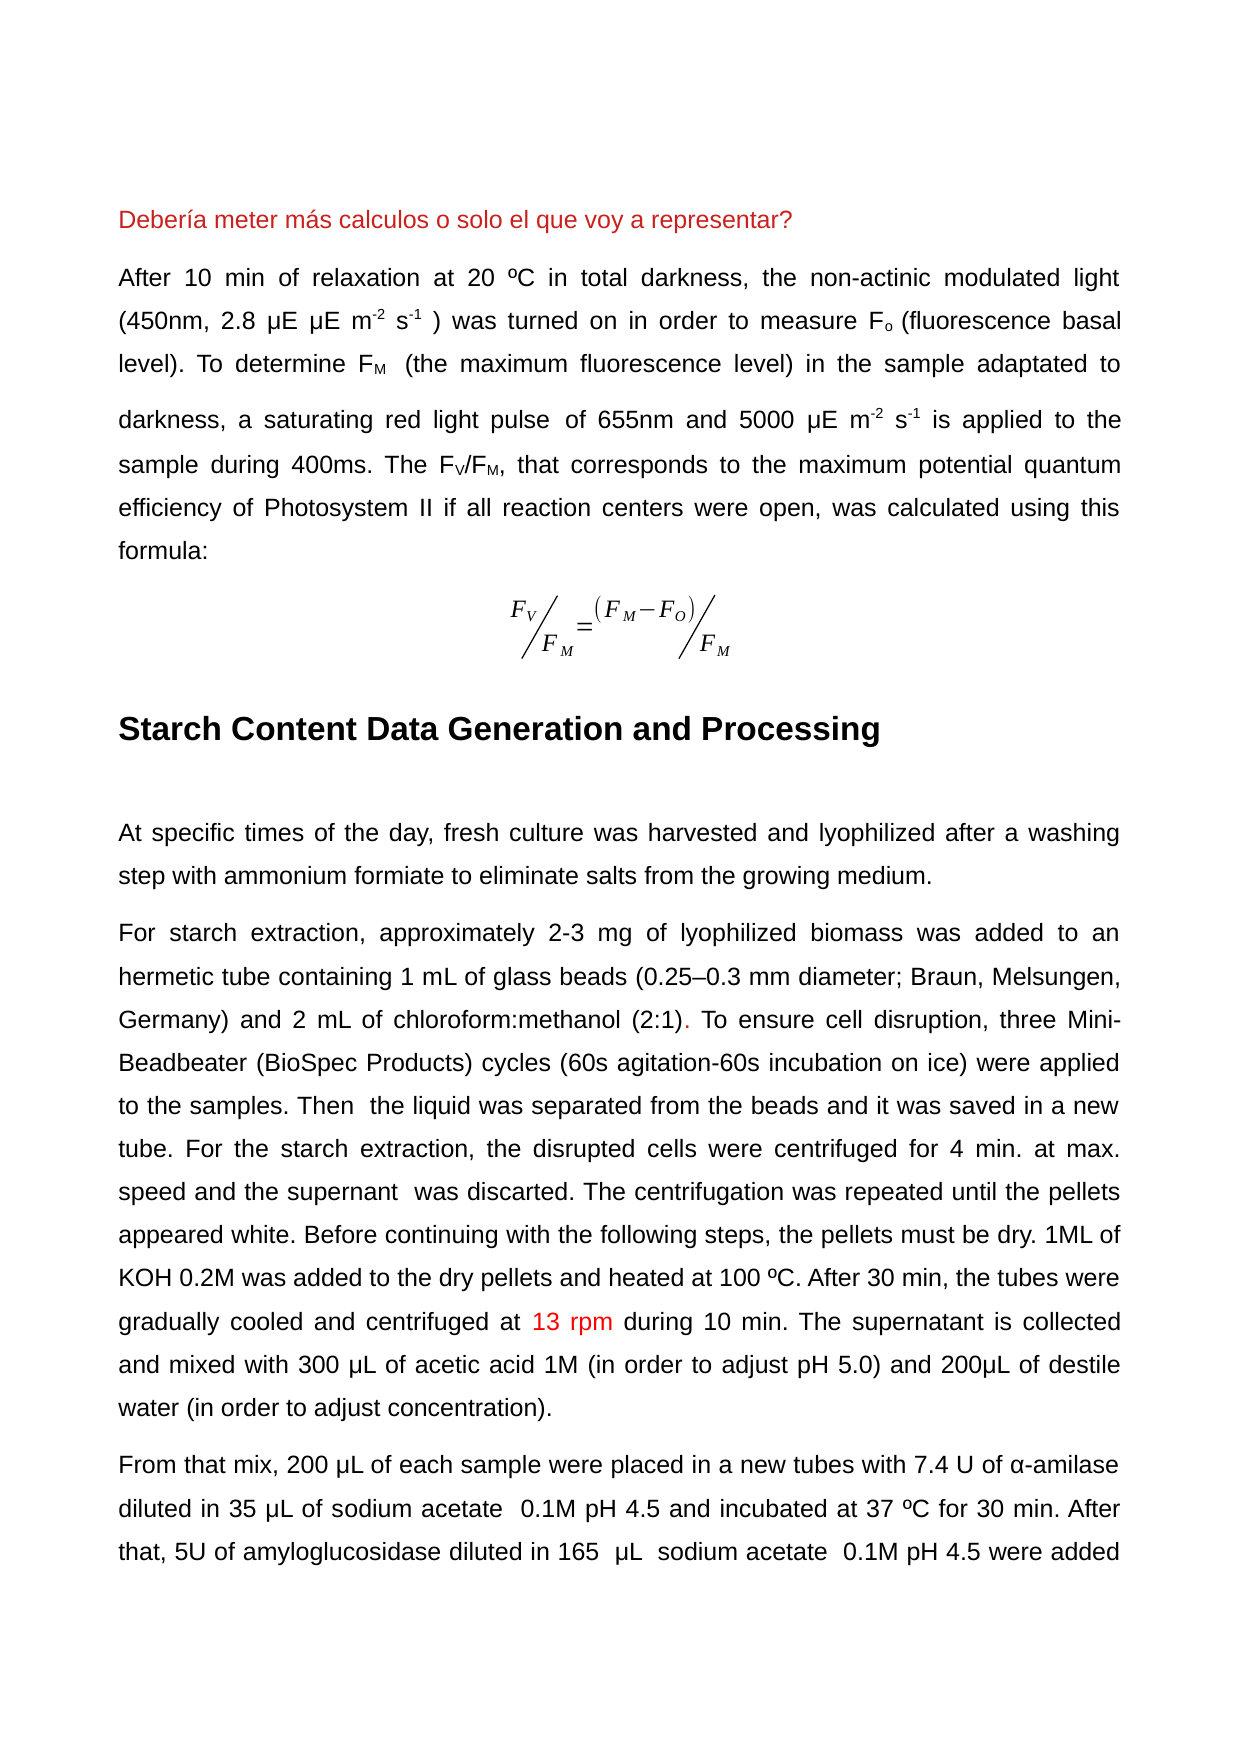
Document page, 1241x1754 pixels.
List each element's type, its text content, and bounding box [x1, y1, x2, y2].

subtitle Starch Content Data Generation and Processing [118, 709, 1122, 747]
text Debería meter más calculos o solo el que voy a representar? [118, 205, 1122, 234]
text After 10 min of relaxation at 20 ºC in total darkness, the non-actinic modulated light (450nm, 2.8 μE μE m-2 s-1 ) was turned on in order to measure Fo (fluorescence basal level). To determine FM (the maximum fluorescence level) in the sample adaptated to darkness, a saturating red light pulse of 655nm and 5000 μE m-2 s-1 is applied to the sample during 400ms. The FV/FM, that corresponds to the maximum potential quantum efficiency of Photosystem II if all reaction centers were open, was calculated using this formula: [118, 263, 1122, 565]
text From that mix, 200 μL of each sample were placed in a new tubes with 7.4 U of α-amilase diluted in 35 μL of sodium acetate 0.1M pH 4.5 and incubated at 37 ºC for 30 min. After that, 5U of amyloglucosidase diluted in 165 μL sodium acetate 0.1M pH 4.5 were added [118, 1451, 1122, 1566]
text For starch extraction, approximately 2-3 mg of lyophilized biomass was added to an hermetic tube containing 1 mL of glass beads (0.25–0.3 mm diameter; Braun, Melsungen, Germany) and 2 mL of chloroform:methanol (2:1). To ensure cell disruption, three Mini-Beadbeater (BioSpec Products) cycles (60s agitation-60s incubation on ice) were applied to the samples. Then the liquid was separated from the beads and it was saved in a new tube. For the starch extraction, the disrupted cells were centrifuged for 4 min. at max. speed and the supernant was discarted. The centrifugation was repeated until the pellets appeared white. Before continuing with the following steps, the pellets must be dry. 1ML of KOH 0.2M was added to the dry pellets and heated at 100 ºC. After 30 min, the tubes were gradually cooled and centrifuged at 13 rpm during 10 min. The supernatant is collected and mixed with 300 μL of acetic acid 1M (in order to adjust pH 5.0) and 200μL of destile water (in order to adjust concentration). [118, 918, 1122, 1422]
text At specific times of the day, fresh culture was harvested and lyophilized after a washing step with ammonium formiate to eliminate salts from the growing medium. [118, 818, 1122, 889]
